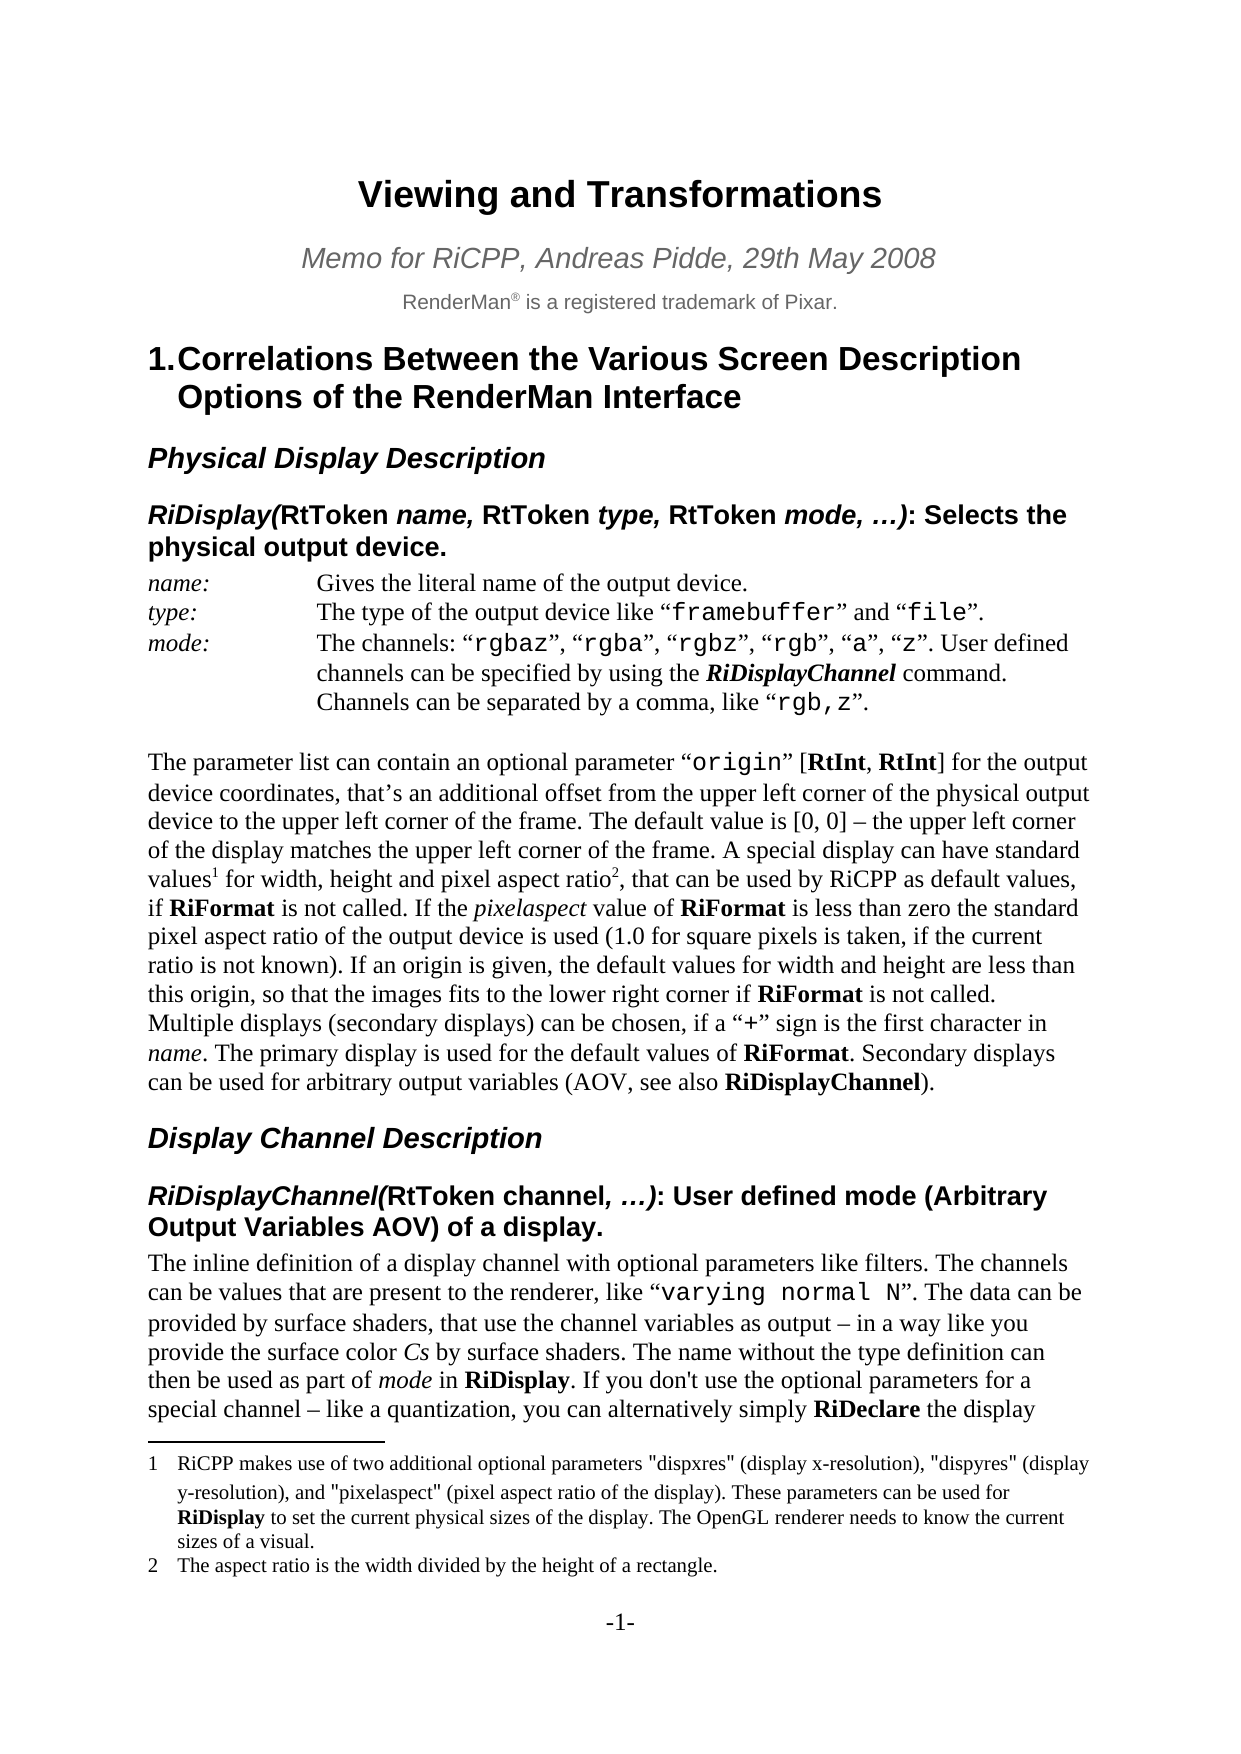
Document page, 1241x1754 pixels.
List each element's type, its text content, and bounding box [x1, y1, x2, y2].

subtitle Physical Display Description [148, 441, 1092, 474]
text name: Gives the literal name of the output device. [148, 568, 1092, 597]
text Multiple displays (secondary displays) can be chosen, if a “+” sign is the first character in name. The primary display is used for the default values of RiFormat. Secondary displays can be used for arbitrary output variables (AOV, see also RiDisplayChannel). [148, 1008, 1092, 1096]
subtitle RiDisplay(RtToken name, RtToken type, RtToken mode, …): Selects the physical output device. [148, 499, 1092, 562]
text The aspect ratio is the width divided by the height of a rectangle. [148, 1553, 1092, 1577]
title Viewing and Transformations [148, 173, 1092, 216]
subtitle Display Channel Description [148, 1121, 1092, 1154]
text RiCPP makes use of two additional optional parameters "dispxres" (display x-resolution), "dispyres" (display y-resolution), and "pixelaspect" (pixel aspect ratio of the display). These parameters can be used for RiDisplay to set the current physical sizes of the display. The OpenGL renderer needs to know the current sizes of a visual. [148, 1448, 1092, 1553]
text The inline definition of a display channel with optional parameters like filters. The channels can be values that are present to the renderer, like “varying normal N”. The data can be provided by surface shaders, that use the channel variables as output – in a way like you provide the surface color Cs by surface shaders. The name without the type definition can then be used as part of mode in RiDisplay. If you don't use the optional parameters for a special channel – like a quantization, you can alternatively simply RiDeclare the display [148, 1248, 1092, 1423]
text mode: The channels: “rgbaz”, “rgba”, “rgbz”, “rgb”, “a”, “z”. User defined channels can be specified by using the RiDisplayChannel command. Channels can be separated by a comma, like “rgb,z”. [148, 628, 1092, 718]
subtitle Correlations Between the Various Screen Description Options of the RenderMan Interface [148, 339, 1092, 416]
subtitle RiDisplayChannel(RtToken channel, …): User defined mode (Arbitrary Output Variables AOV) of a display. [148, 1179, 1092, 1242]
text RenderMan® is a registered trademark of Pixar. [148, 287, 1092, 314]
text The parameter list can contain an optional parameter “origin” [RtInt, RtInt] for the output device coordinates, that’s an additional offset from the upper left corner of the physical output device to the upper left corner of the frame. The default value is [0, 0] – the upper left corner of the display matches the upper left corner of the frame. A special display can have standard values for width, height and pixel aspect ratio, that can be used by RiCPP as default values, if RiFormat is not called. If the pixelaspect value of RiFormat is less than zero the standard pixel aspect ratio of the output device is used (1.0 for square pixels is taken, if the current ratio is not known). If an origin is given, the default values for width and height are less than this origin, so that the images fits to the lower right corner if RiFormat is not called. [148, 747, 1092, 1008]
text type: The type of the output device like “framebuffer” and “file”. [148, 597, 1092, 628]
subtitle Memo for RiCPP, Andreas Pidde, 29th May 2008 [148, 241, 1092, 274]
